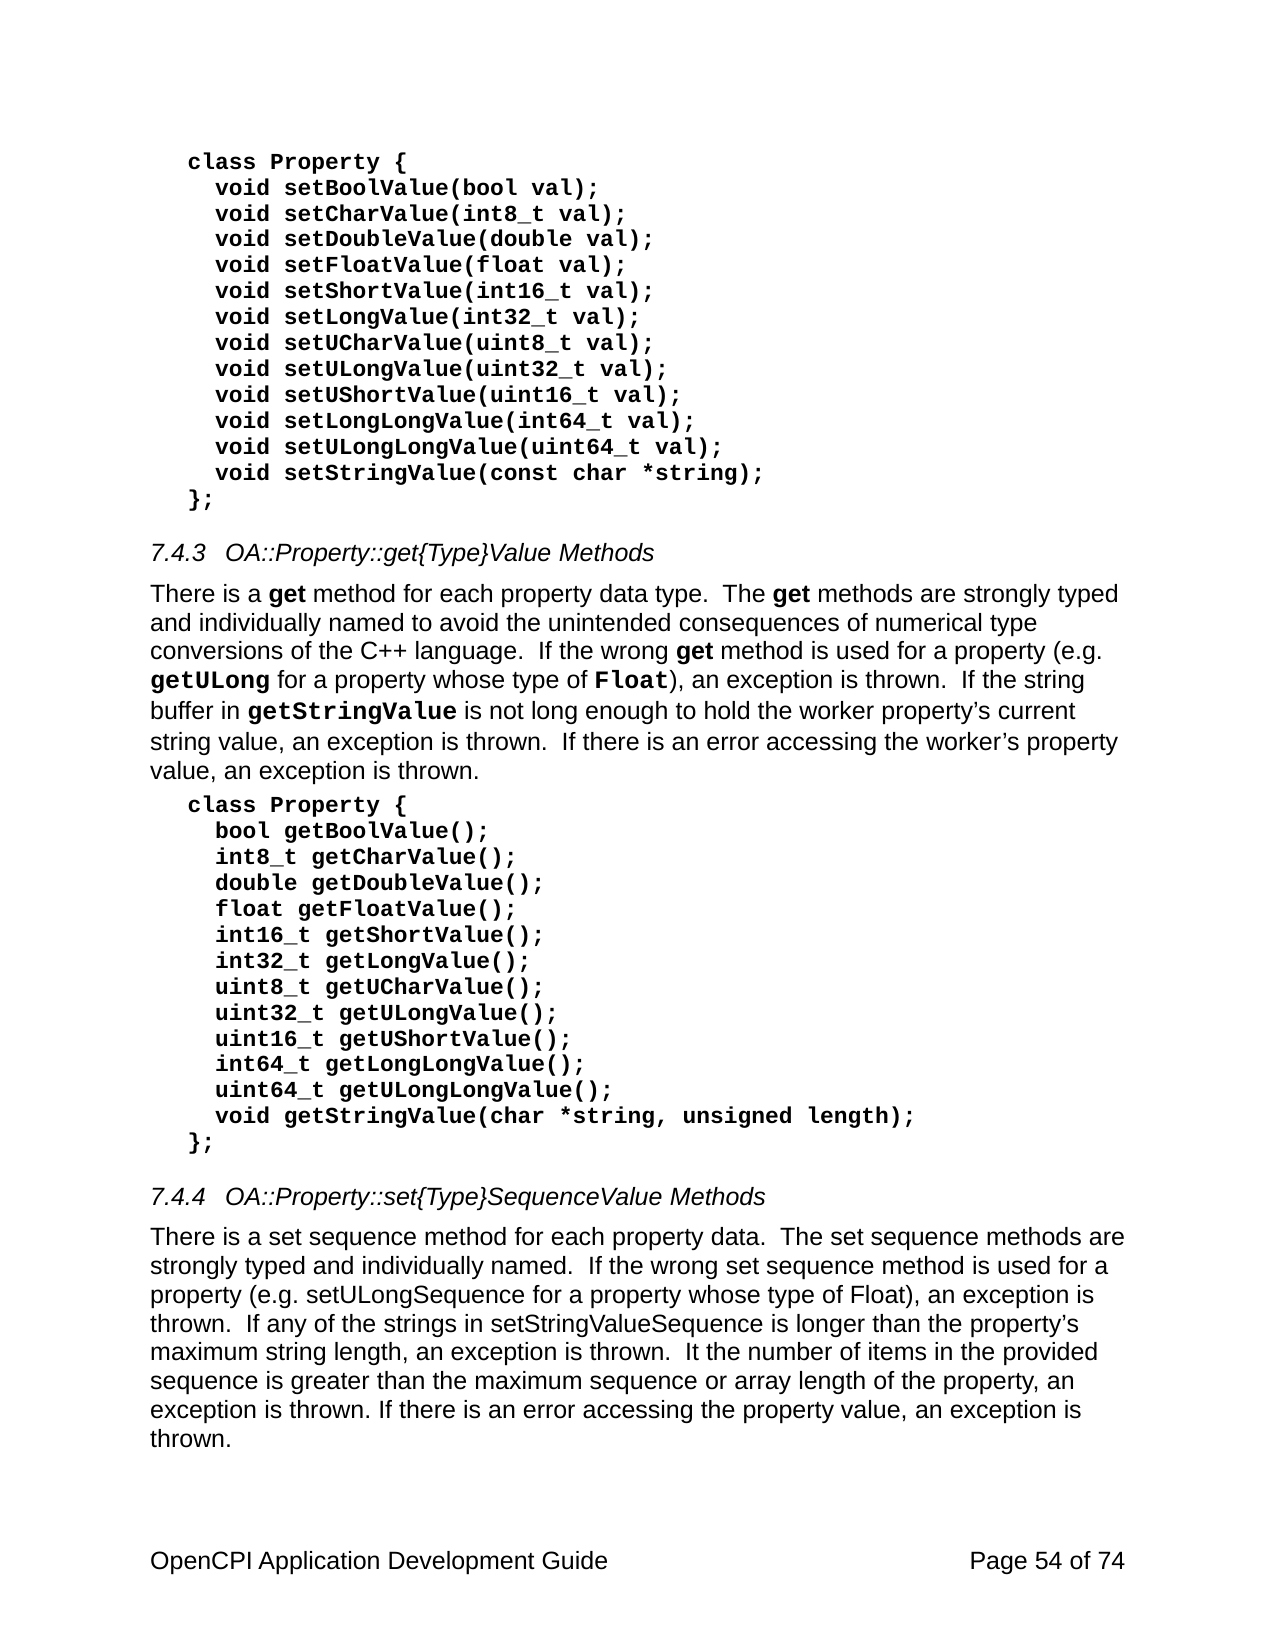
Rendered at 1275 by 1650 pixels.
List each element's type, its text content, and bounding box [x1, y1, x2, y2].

text There is a set sequence method for each property data. The set sequence methods are strongly typed and individually named. If the wrong set sequence method is used for a property (e.g. setULongSequence for a property whose type of Float), an exception is thrown. If any of the strings in setStringValueSequence is longer than the property’s maximum string length, an exception is thrown. It the number of items in the provided sequence is greater than the maximum sequence or array length of the property, an exception is thrown. If there is an error accessing the property value, an exception is thrown. [150, 1222, 1125, 1452]
text class Property { bool getBoolValue(); int8_t getCharValue(); double getDoubleValue(); float getFloatValue(); int16_t getShortValue(); int32_t getLongValue(); uint8_t getUCharValue(); uint32_t getULongValue(); uint16_t getUShortValue(); int64_t getLongLongValue(); uint64_t getULongLongValue(); void getStringValue(char *string, unsigned length); }; [187, 793, 1125, 1157]
subtitle OA::Property::set{Type}SequenceValue Methods [150, 1182, 1125, 1210]
text class Property { void setBoolValue(bool val); void setCharValue(int8_t val); void setDoubleValue(double val); void setFloatValue(float val); void setShortValue(int16_t val); void setLongValue(int32_t val); void setUCharValue(uint8_t val); void setULongValue(uint32_t val); void setUShortValue(uint16_t val); void setLongLongValue(int64_t val); void setULongLongValue(uint64_t val); void setStringValue(const char *string); }; [187, 150, 1125, 513]
subtitle OA::Property::get{Type}Value Methods [150, 538, 1125, 567]
text There is a get method for each property data type. The get methods are strongly typed and individually named to avoid the unintended consequences of numerical type conversions of the C++ language. If the wrong get method is used for a property (e.g. getULong for a property whose type of Float), an exception is thrown. If the string buffer in getStringValue is not long enough to hold the worker property’s current string value, an exception is thrown. If there is an error accessing the worker’s property value, an exception is thrown. [150, 579, 1125, 784]
